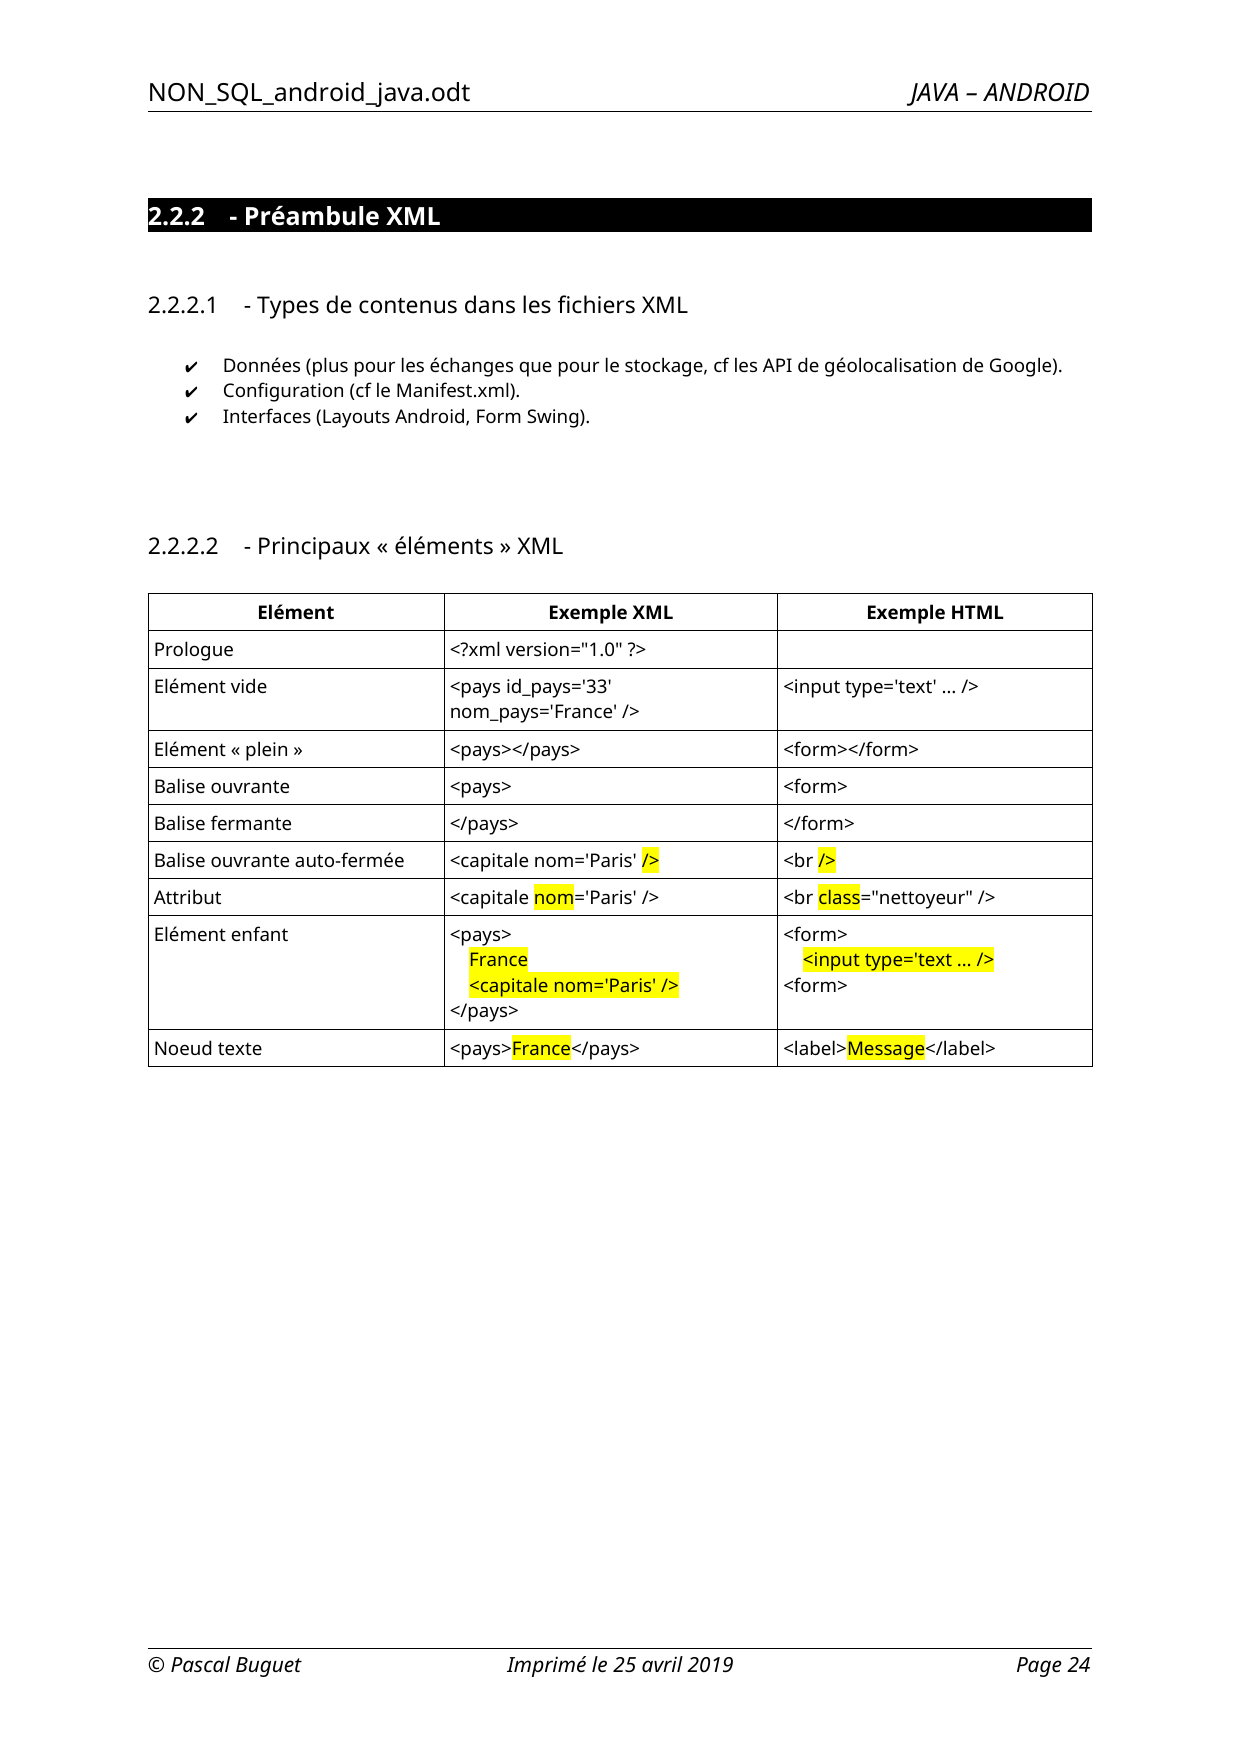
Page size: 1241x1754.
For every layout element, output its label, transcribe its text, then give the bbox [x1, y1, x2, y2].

table_cell Balise ouvrante [149, 768, 444, 804]
table_cell Balise ouvrante auto-fermée [149, 842, 444, 878]
table_cell <form> <input type='text … /> <form> [778, 916, 1092, 1029]
table_cell </form> [778, 805, 1092, 841]
table_cell <form> [778, 768, 1092, 804]
subtitle - Préambule XML [148, 198, 1092, 232]
table_header Elément [149, 594, 444, 630]
table_cell </pays> [445, 805, 777, 841]
table_cell [778, 631, 1092, 667]
list Interfaces (Layouts Android, Form Swing). [185, 403, 1092, 429]
table_cell Attribut [149, 879, 444, 915]
table_cell <?xml version="1.0" ?> [445, 631, 777, 667]
table_cell Balise fermante [149, 805, 444, 841]
table_cell <label>Message</label> [778, 1030, 1092, 1066]
table_cell <br class="nettoyeur" /> [778, 879, 1092, 915]
subtitle - Principaux « éléments » XML [148, 530, 1092, 561]
list Données (plus pour les échanges que pour le stockage, cf les API de géolocalisation de Google). [185, 352, 1092, 378]
table_cell <pays> [445, 768, 777, 804]
list Configuration (cf le Manifest.xml). [185, 378, 1092, 403]
table_cell Noeud texte [149, 1030, 444, 1066]
table_cell Elément vide [149, 669, 444, 730]
table_cell <pays></pays> [445, 731, 777, 767]
table_cell <pays>France</pays> [445, 1030, 777, 1066]
table_cell <pays id_pays='33' nom_pays='France' /> [445, 669, 777, 730]
table_cell <capitale nom='Paris' /> [445, 842, 777, 878]
table_cell <form></form> [778, 731, 1092, 767]
table_cell Elément enfant [149, 916, 444, 1029]
table_cell <capitale nom='Paris' /> [445, 879, 777, 915]
table_header Exemple HTML [778, 594, 1092, 630]
subtitle - Types de contenus dans les fichiers XML [148, 289, 1092, 320]
table_cell Elément « plein » [149, 731, 444, 767]
table_cell <pays> France <capitale nom='Paris' /> </pays> [445, 916, 777, 1029]
table_header Exemple XML [445, 594, 777, 630]
table_cell Prologue [149, 631, 444, 667]
table_cell <br /> [778, 842, 1092, 878]
table_cell <input type='text' … /> [778, 669, 1092, 730]
